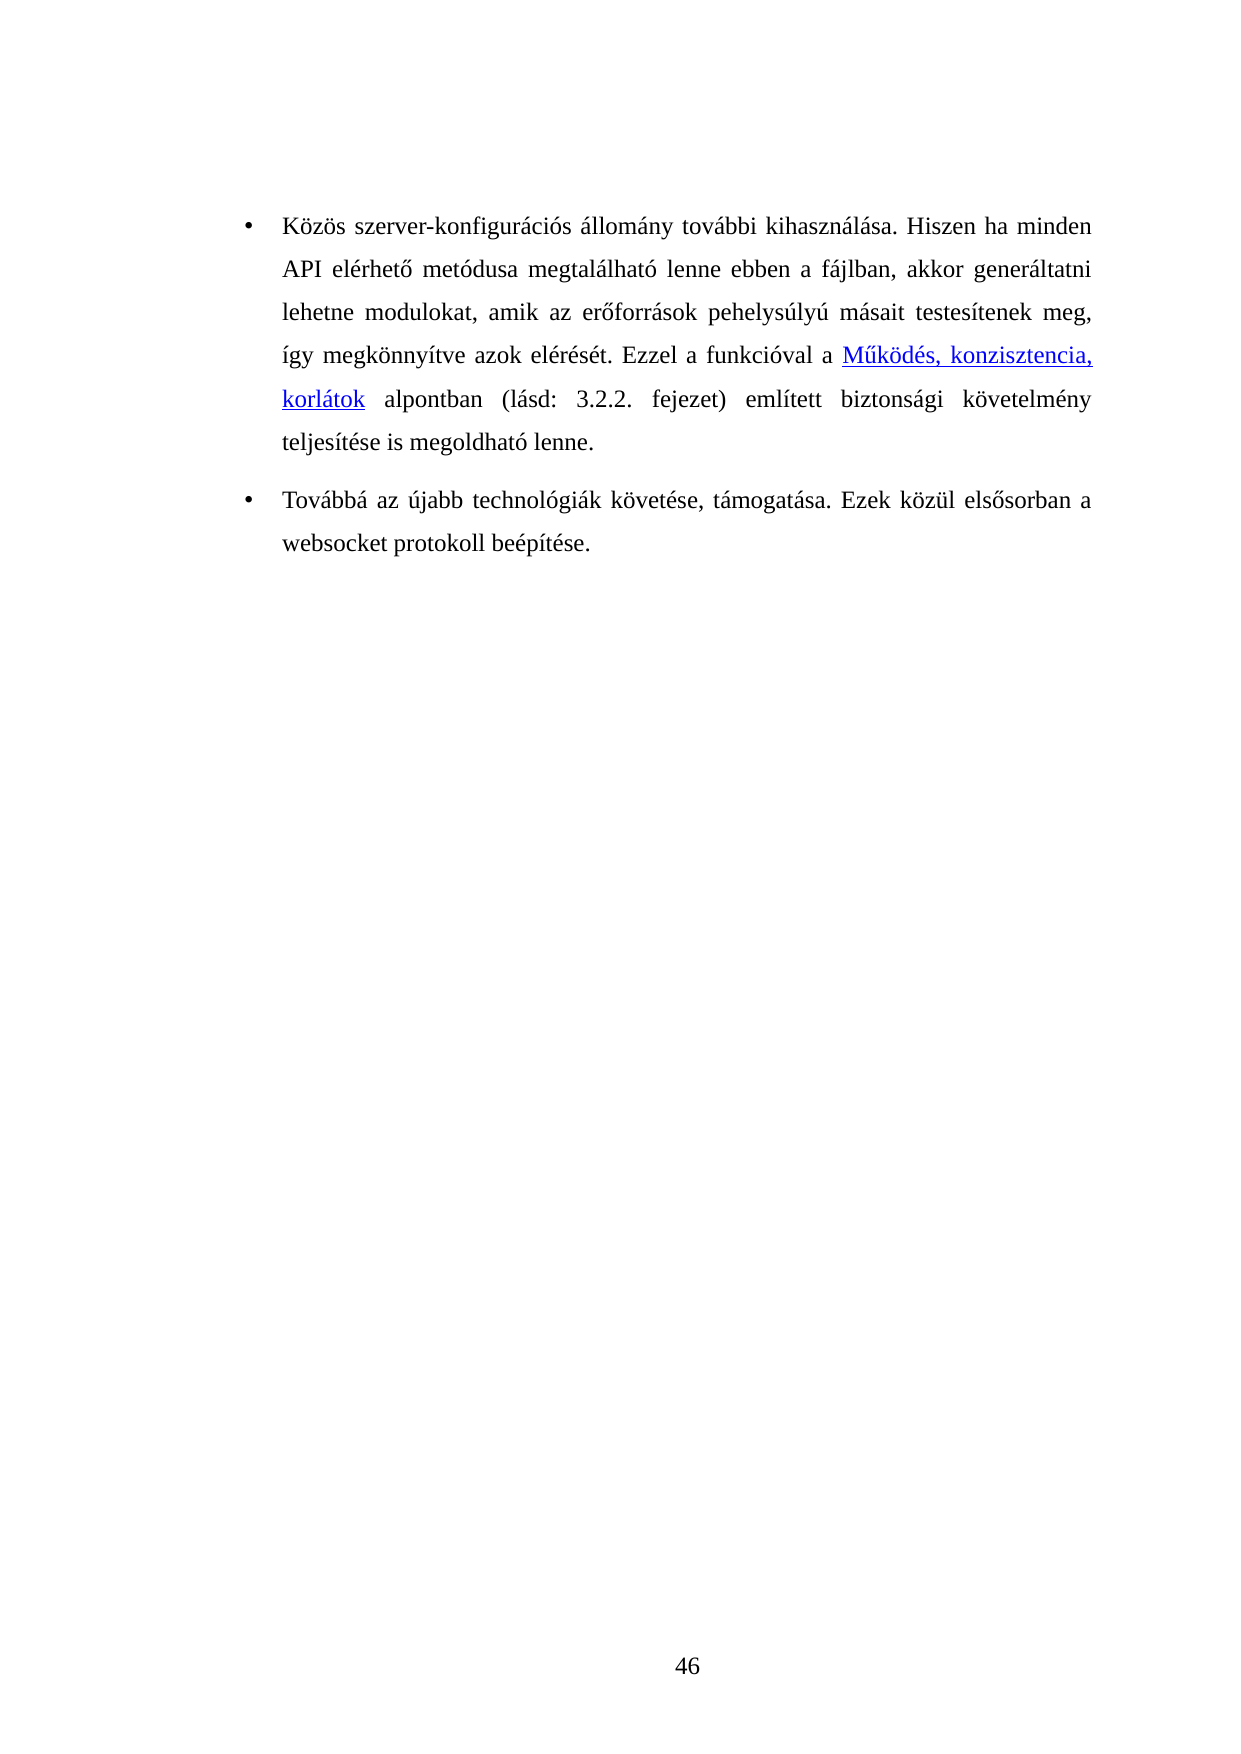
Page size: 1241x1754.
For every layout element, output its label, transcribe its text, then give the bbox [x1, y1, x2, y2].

list Közös szerver-konfigurációs állomány további kihasználása. Hiszen ha minden API elérhető metódusa megtalálható lenne ebben a fájlban, akkor generáltatni lehetne modulokat, amik az erőforrások pehelysúlyú másait testesítenek meg, így megkönnyítve azok elérését. Ezzel a funkcióval a Működés, konzisztencia, korlátok alpontban (lásd: 3.2.2. fejezet) említett biztonsági követelmény teljesítése is megoldható lenne. [244, 211, 1092, 456]
list Továbbá az újabb technológiák követése, támogatása. Ezek közül elsősorban a websocket protokoll beépítése. [244, 485, 1092, 557]
